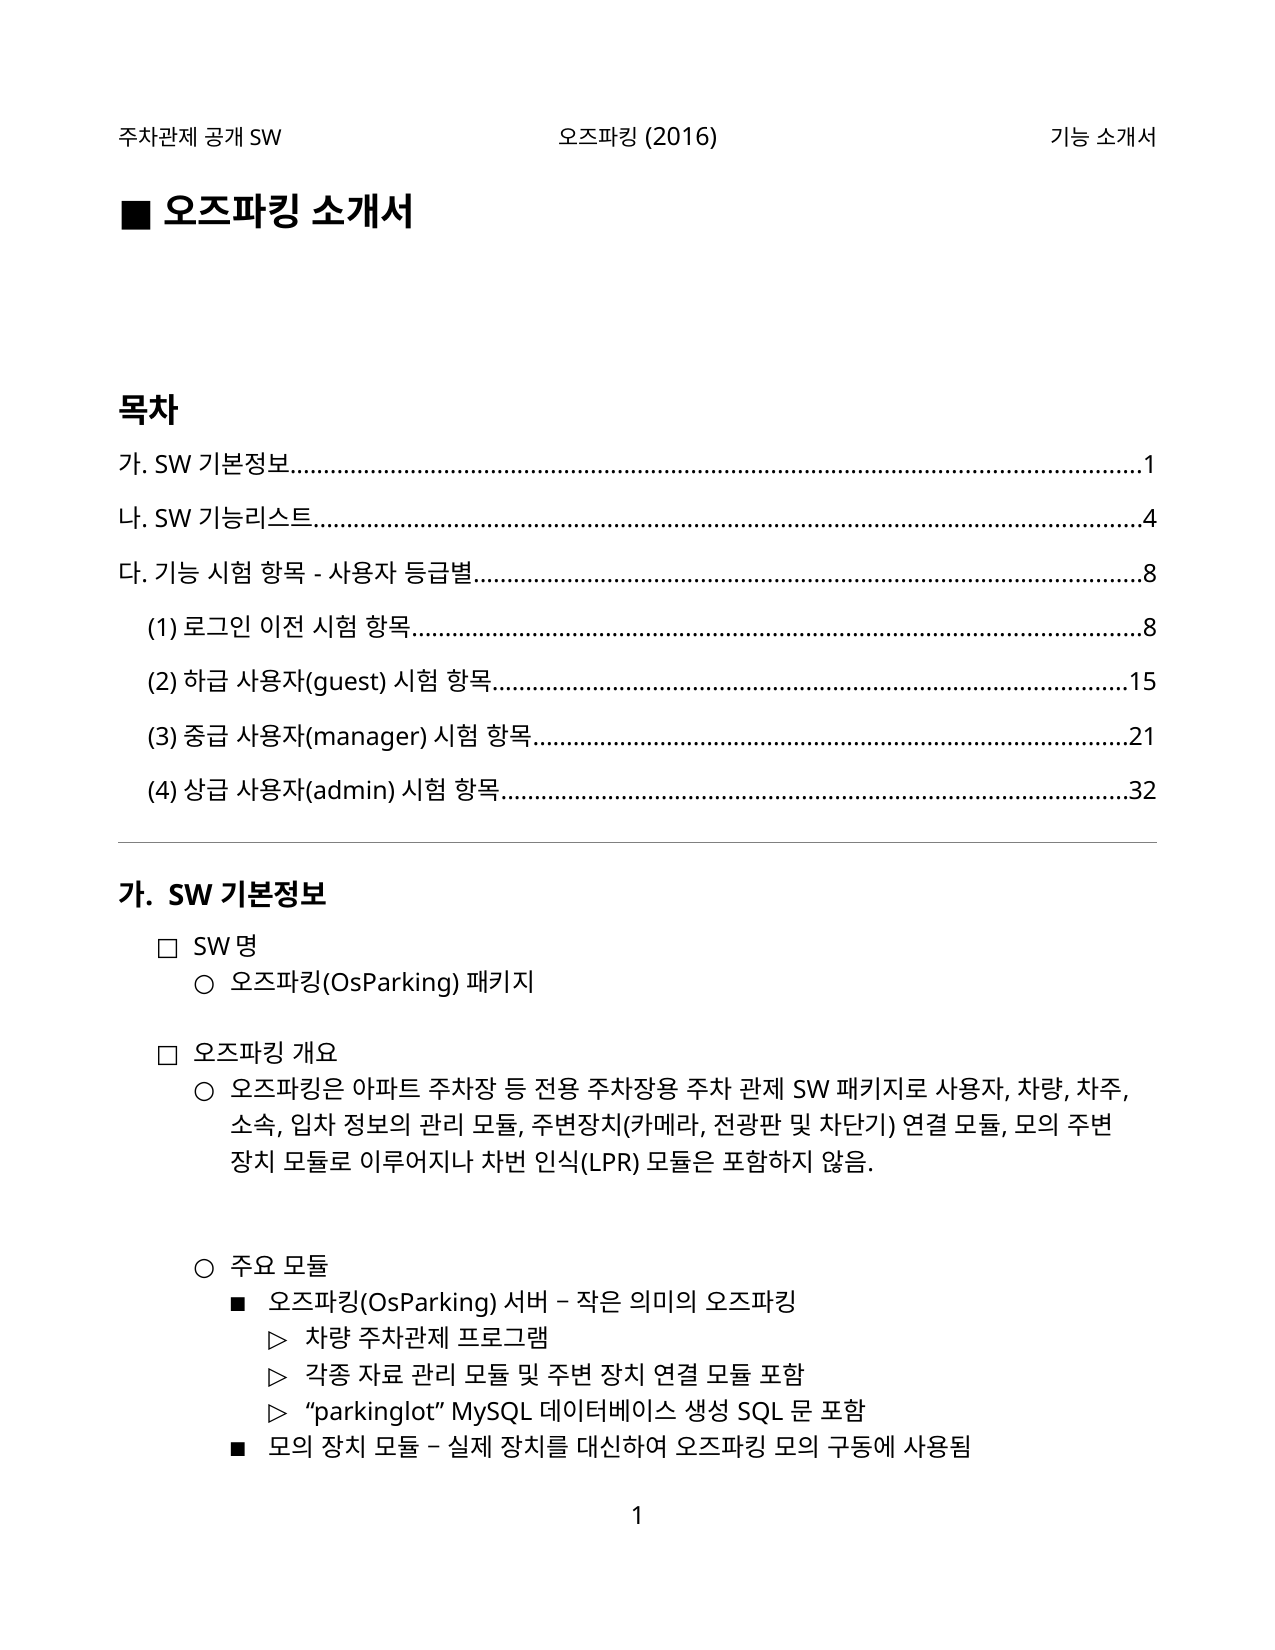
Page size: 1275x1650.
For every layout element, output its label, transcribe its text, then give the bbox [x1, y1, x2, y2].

list 오즈파킹 개요 [156, 1033, 1157, 1069]
text 나. SW 기능리스트 4 [118, 499, 1157, 535]
list SW명 [156, 927, 1157, 963]
list 오즈파킹은 아파트 주차장 등 전용 주차장용 주차 관제 SW 패키지로 사용자, 차량, 차주, 소속, 입차 정보의 관리 모듈, 주변장치(카메라, 전광판 및 차단기) 연결 모듈, 모의 주변 장치 모듈로 이루어지나 차번 인식(LPR) 모듈은 포함하지 않음. [193, 1069, 1157, 1246]
text 다. 기능 시험 항목 - 사용자 등급별 8 [118, 553, 1157, 589]
list 각종 자료 관리 모듈 및 주변 장치 연결 모듈 포함 [268, 1355, 1157, 1391]
list 오즈파킹(OsParking) 패키지 [193, 963, 1157, 999]
text 가. SW 기본정보 1 [118, 444, 1157, 481]
list 차량 주차관제 프로그램 [268, 1319, 1157, 1355]
list 모의 장치 모듈 – 실제 장치를 대신하여 오즈파킹 모의 구동에 사용됨 [231, 1428, 1157, 1464]
text (3) 중급 사용자(manager) 시험 항목 21 [148, 716, 1157, 752]
list 오즈파킹(OsParking) 서버 – 작은 의미의 오즈파킹 [231, 1283, 1157, 1319]
list “parkinglot” MySQL 데이터베이스 생성 SQL 문 포함 [268, 1391, 1157, 1428]
text (2) 하급 사용자(guest) 시험 항목 15 [148, 662, 1157, 698]
text ■ 오즈파킹 소개서 [118, 182, 1157, 236]
subtitle 목차 [118, 383, 1157, 432]
list 주요 모듈 [193, 1246, 1157, 1283]
text (1) 로그인 이전 시험 항목 8 [148, 607, 1157, 644]
text (4) 상급 사용자(admin) 시험 항목 32 [148, 771, 1157, 807]
subtitle SW 기본정보 [118, 872, 1157, 914]
